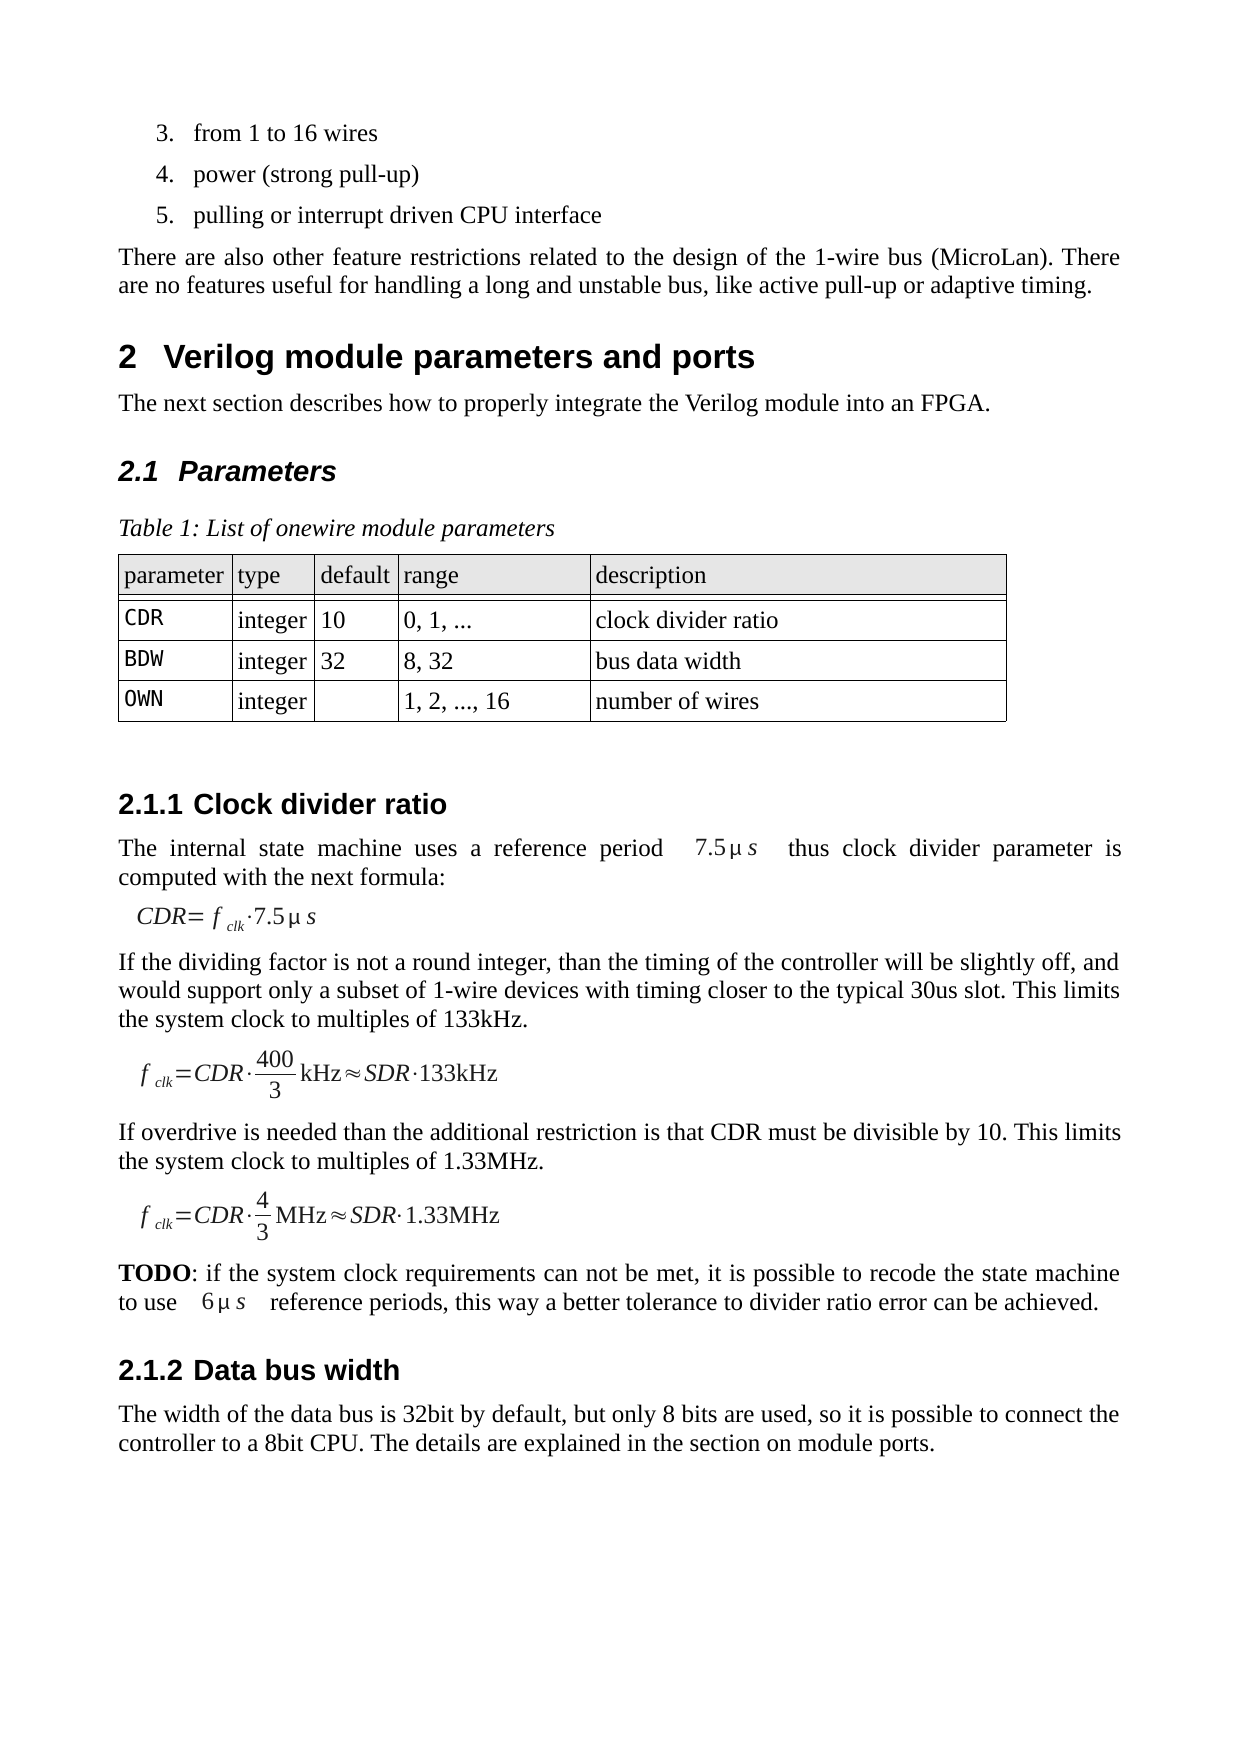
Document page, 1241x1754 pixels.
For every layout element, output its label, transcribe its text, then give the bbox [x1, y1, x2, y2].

text There are also other feature restrictions related to the design of the 1-wire bus (MicroLan). There are no features useful for handling a long and unstable bus, like active pull-up or adaptive timing. [118, 242, 1122, 299]
table_header type [233, 555, 314, 594]
table_header default [315, 555, 398, 594]
table_cell BDW [119, 641, 232, 680]
list from 1 to 16 wires [156, 118, 1122, 147]
table_cell integer [233, 641, 314, 680]
text The next section describes how to properly integrate the Verilog module into an FPGA. [118, 388, 1122, 417]
table_header description [591, 555, 1006, 594]
table_cell CDR [119, 601, 232, 640]
table_cell [315, 595, 398, 600]
text The internal state machine uses a reference period thus clock divider parameter is computed with the next formula: [118, 833, 1122, 891]
text TODO: if the system clock requirements can not be met, it is possible to recode the state machine to use reference periods, this way a better tolerance to divider ratio error can be achieved. [118, 1258, 1122, 1316]
table_cell clock divider ratio [591, 601, 1006, 640]
table_cell [591, 595, 1006, 600]
table_cell OWN [119, 681, 232, 721]
table_cell [315, 681, 398, 721]
table_header range [399, 555, 590, 594]
subtitle Data bus width [118, 1353, 1122, 1387]
table_cell 1, 2, ..., 16 [399, 681, 590, 721]
table_cell integer [233, 601, 314, 640]
text If the dividing factor is not a round integer, than the timing of the controller will be slightly off, and would support only a subset of 1-wire devices with timing closer to the typical 30us slot. This limits the system clock to multiples of 133kHz. [118, 947, 1122, 1033]
text If overdrive is needed than the additional restriction is that CDR must be divisible by 10. This limits the system clock to multiples of 1.33MHz. [118, 1117, 1122, 1174]
text Table 1: List of onewire module parameters [118, 513, 1122, 542]
subtitle Clock divider ratio [118, 787, 1122, 821]
list power (strong pull-up) [156, 159, 1122, 188]
table_cell 10 [315, 601, 398, 640]
text The width of the data bus is 32bit by default, but only 8 bits are used, so it is possible to connect the controller to a 8bit CPU. The details are explained in the section on module ports. [118, 1399, 1122, 1457]
list pulling or interrupt driven CPU interface [156, 201, 1122, 229]
table_cell [233, 595, 314, 600]
subtitle Verilog module parameters and ports [118, 337, 1122, 376]
table_cell integer [233, 681, 314, 721]
table_cell [399, 595, 590, 600]
table_cell 0, 1, ... [399, 601, 590, 640]
table_cell number of wires [591, 681, 1006, 721]
table_cell 8, 32 [399, 641, 590, 680]
table_cell 32 [315, 641, 398, 680]
subtitle Parameters [118, 454, 1122, 488]
table_header parameter [119, 555, 232, 594]
table_cell [119, 595, 232, 600]
table_cell bus data width [591, 641, 1006, 680]
